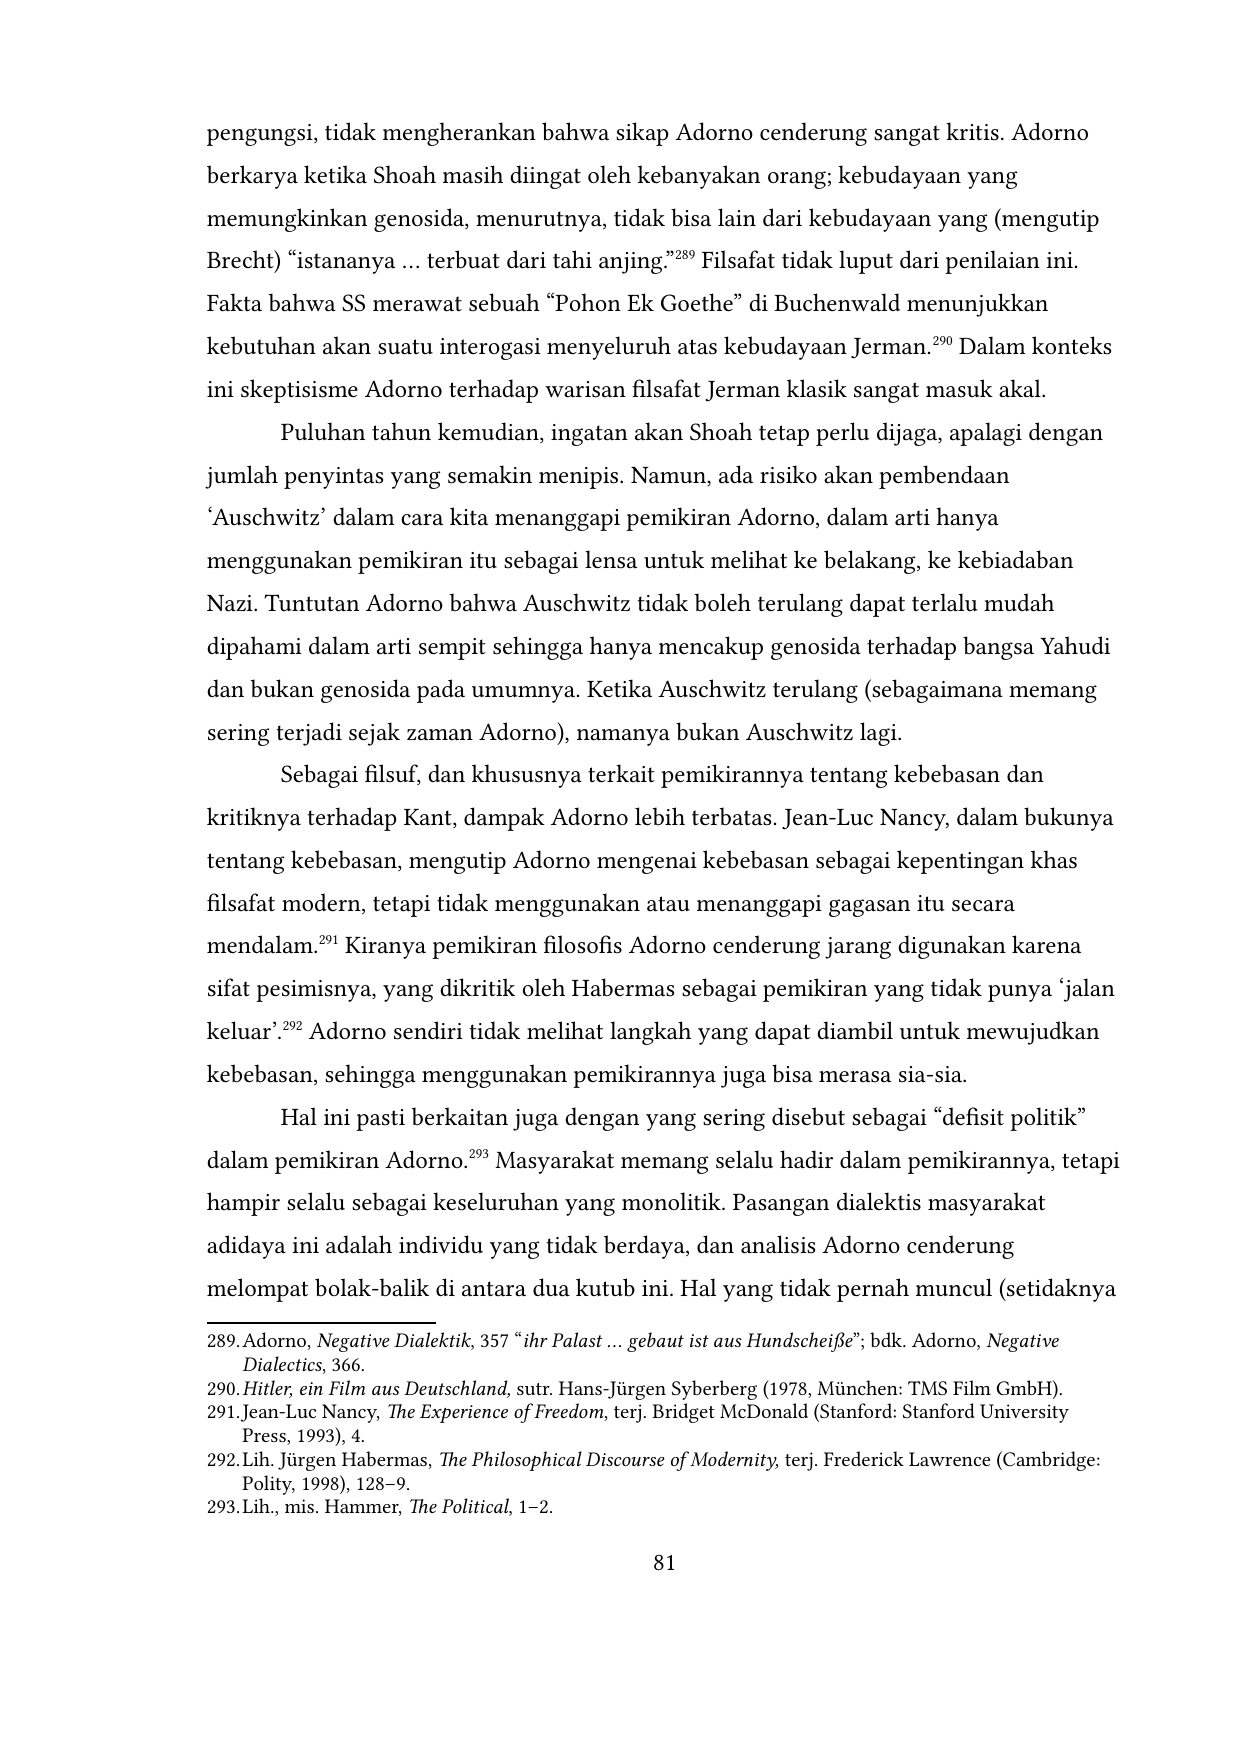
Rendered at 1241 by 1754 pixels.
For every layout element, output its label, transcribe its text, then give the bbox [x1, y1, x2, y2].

text Lih. Jürgen Habermas, The Philosophical Discourse of Modernity, terj. Frederick Lawrence (Cambridge: Polity, 1998), 128–9. [207, 1447, 1122, 1495]
text Hitler, ein Film aus Deutschland, sutr. Hans-Jürgen Syberberg (1978, München: TMS Film GmbH). [207, 1376, 1122, 1400]
text Lih., mis. Hammer, The Political, 1–2. [207, 1495, 1122, 1519]
text Puluhan tahun kemudian, ingatan akan Shoah tetap perlu dijaga, apalagi dengan jumlah penyintas yang semakin menipis. Namun, ada risiko akan pembendaan ‘Auschwitz’ dalam cara kita menanggapi pemikiran Adorno, dalam arti hanya menggunakan pemikiran itu sebagai lensa untuk melihat ke belakang, ke kebiadaban Nazi. Tuntutan Adorno bahwa Auschwitz tidak boleh terulang dapat terlalu mudah dipahami dalam arti sempit sehingga hanya mencakup genosida terhadap bangsa Yahudi dan bukan genosida pada umumnya. Ketika Auschwitz terulang (sebagaimana memang sering terjadi sejak zaman Adorno), namanya bukan Auschwitz lagi. [207, 418, 1122, 746]
text Hal ini pasti berkaitan juga dengan yang sering disebut sebagai “defisit politik” dalam pemikiran Adorno. Masyarakat memang selalu hadir dalam pemikirannya, tetapi hampir selalu sebagai keseluruhan yang monolitik. Pasangan dialektis masyarakat adidaya ini adalah individu yang tidak berdaya, dan analisis Adorno cenderung melompat bolak-balik di antara dua kutub ini. Hal yang tidak pernah muncul (setidaknya [207, 1103, 1122, 1303]
text Jean-Luc Nancy, The Experience of Freedom, terj. Bridget McDonald (Stanford: Stanford University Press, 1993), 4. [207, 1400, 1122, 1447]
text Adorno, Negative Dialektik, 357 “ihr Palast ... gebaut ist aus Hundscheiße”; bdk. Adorno, Negative Dialectics, 366. [207, 1329, 1122, 1376]
text pengungsi, tidak mengherankan bahwa sikap Adorno cenderung sangat kritis. Adorno berkarya ketika Shoah masih diingat oleh kebanyakan orang; kebudayaan yang memungkinkan genosida, menurutnya, tidak bisa lain dari kebudayaan yang (mengutip Brecht) “istananya ... terbuat dari tahi anjing.” Filsafat tidak luput dari penilaian ini. Fakta bahwa SS merawat sebuah “Pohon Ek Goethe” di Buchenwald menunjukkan kebutuhan akan suatu interogasi menyeluruh atas kebudayaan Jerman. Dalam konteks ini skeptisisme Adorno terhadap warisan filsafat Jerman klasik sangat masuk akal. [207, 118, 1122, 403]
text Sebagai filsuf, dan khususnya terkait pemikirannya tentang kebebasan dan kritiknya terhadap Kant, dampak Adorno lebih terbatas. Jean-Luc Nancy, dalam bukunya tentang kebebasan, mengutip Adorno mengenai kebebasan sebagai kepentingan khas filsafat modern, tetapi tidak menggunakan atau menanggapi gagasan itu secara mendalam. Kiranya pemikiran filosofis Adorno cenderung jarang digunakan karena sifat pesimisnya, yang dikritik oleh Habermas sebagai pemikiran yang tidak punya ‘jalan keluar’. Adorno sendiri tidak melihat langkah yang dapat diambil untuk mewujudkan kebebasan, sehingga menggunakan pemikirannya juga bisa merasa sia-sia. [207, 760, 1122, 1088]
